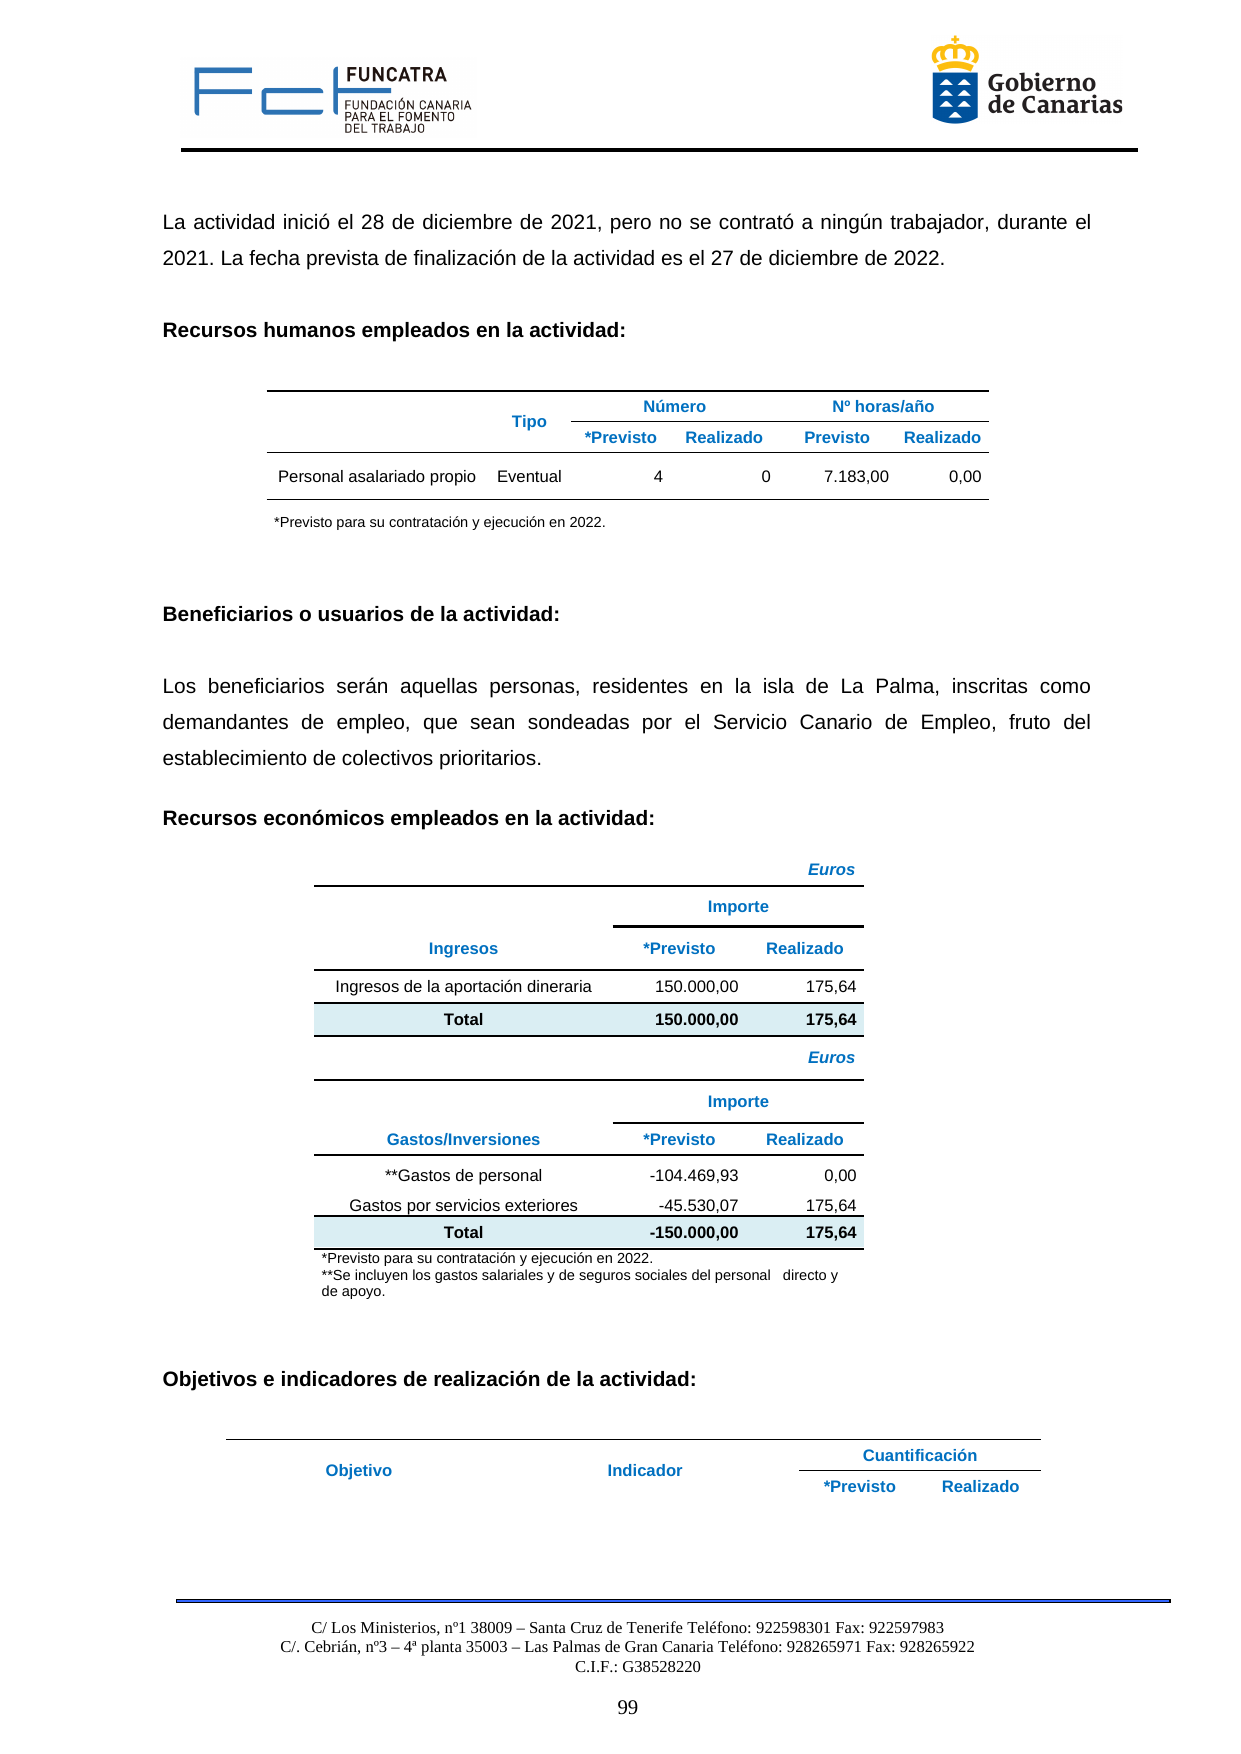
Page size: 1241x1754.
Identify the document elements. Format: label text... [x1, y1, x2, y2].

table_cell 175,64 [746, 1217, 864, 1247]
table_header [267, 392, 487, 421]
table_cell [613, 1037, 746, 1078]
table_cell -104.469,93 [613, 1156, 746, 1196]
table_cell [314, 887, 613, 925]
table_cell *Previsto [799, 1471, 920, 1501]
table_cell [314, 1081, 613, 1122]
table_cell *Previsto [613, 928, 746, 969]
text La actividad inició el 28 de diciembre de 2021, pero no se contrató a ningún trabajador, durante el 2021. La fecha prevista de finalización de la actividad es el 27 de diciembre de 2022. [162, 210, 1093, 270]
table_cell -45.530,07 [613, 1196, 746, 1215]
table_cell Realizado [920, 1471, 1041, 1501]
table_cell Ingresos [314, 925, 613, 969]
picture [931, 35, 1123, 124]
table_cell **Gastos de personal [314, 1156, 613, 1196]
table_header [314, 854, 613, 885]
table_cell 175,64 [746, 1196, 864, 1215]
table_cell [267, 421, 487, 452]
table_cell 0 [670, 453, 778, 499]
table_cell 150.000,00 [613, 971, 746, 1002]
table_cell Previsto [778, 422, 896, 452]
table_cell Total [314, 1004, 613, 1035]
table_header Número [571, 392, 778, 421]
text Recursos humanos empleados en la actividad: [162, 318, 1093, 342]
table_cell *Previsto [571, 422, 670, 452]
table_header Cuantificación [799, 1440, 1041, 1470]
table_cell 175,64 [746, 1004, 864, 1035]
picture [180, 57, 477, 138]
table_cell Realizado [670, 422, 778, 452]
table_cell Realizado [746, 928, 864, 969]
table_cell Eventual [487, 453, 571, 499]
table_cell [314, 1037, 613, 1078]
table_cell *Previsto [613, 1124, 746, 1153]
table_cell Gastos/Inversiones [314, 1122, 613, 1153]
table_cell 0,00 [746, 1156, 864, 1196]
table_cell Realizado [896, 422, 988, 452]
table_cell Importe [613, 1081, 864, 1122]
table_header [613, 854, 746, 885]
table_cell 7.183,00 [778, 453, 896, 499]
table_cell Personal asalariado propio [267, 453, 487, 499]
table_cell *Previsto para su contratación y ejecución en 2022. [267, 500, 988, 530]
table_header Objetivo [226, 1440, 491, 1501]
text Recursos económicos empleados en la actividad: [162, 806, 1093, 829]
table_cell -150.000,00 [613, 1217, 746, 1247]
table_header Euros [746, 854, 864, 885]
table_header Indicador [491, 1440, 799, 1501]
table_cell Importe [613, 887, 864, 925]
text Los beneficiarios serán aquellas personas, residentes en la isla de La Palma, inscritas como demandantes de empleo, que sean sondeadas por el Servicio Canario de Empleo, fruto del establecimiento de colectivos prioritarios. [162, 674, 1093, 770]
table_cell Realizado [746, 1124, 864, 1153]
table_cell Euros [746, 1037, 864, 1078]
table_header Nº horas/año [778, 392, 988, 421]
table_cell 4 [571, 453, 670, 499]
table_cell 175,64 [746, 971, 864, 1002]
text Beneficiarios o usuarios de la actividad: [162, 602, 1093, 626]
text Objetivos e indicadores de realización de la actividad: [162, 1367, 1093, 1391]
table_cell Total [314, 1217, 613, 1247]
table_header Tipo [487, 392, 571, 452]
table_cell Gastos por servicios exteriores [314, 1196, 613, 1215]
table_cell *Previsto para su contratación y ejecución en 2022. **Se incluyen los gastos salariales y de seguros sociales del personal directo y de apoyo. [314, 1250, 864, 1319]
table_cell Ingresos de la aportación dineraria [314, 971, 613, 1002]
table_cell 150.000,00 [613, 1004, 746, 1035]
table_cell 0,00 [896, 453, 988, 499]
